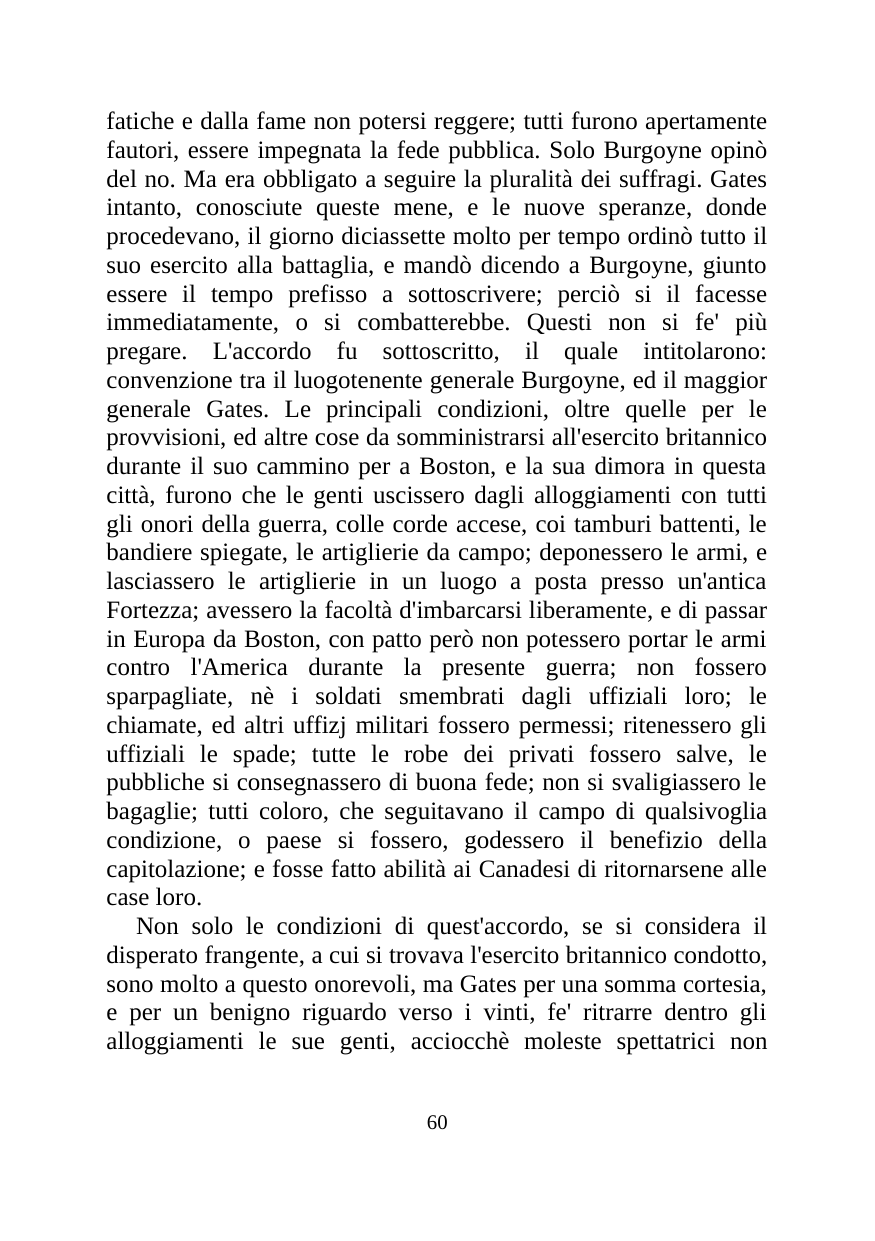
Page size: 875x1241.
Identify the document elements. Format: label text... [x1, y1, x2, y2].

text Non solo le condizioni di quest'accordo, se si considera il disperato frangente, a cui si trovava l'esercito britannico condotto, sono molto a questo onorevoli, ma Gates per una somma cortesia, e per un benigno riguardo verso i vinti, fe' ritrarre dentro gli alloggiamenti le sue genti, acciocchè moleste spettatrici non [106, 911, 768, 1055]
text fatiche e dalla fame non potersi reggere; tutti furono apertamente fautori, essere impegnata la fede pubblica. Solo Burgoyne opinò del no. Ma era obbligato a seguire la pluralità dei suffragi. Gates intanto, conosciute queste mene, e le nuove speranze, donde procedevano, il giorno diciassette molto per tempo ordinò tutto il suo esercito alla battaglia, e mandò dicendo a Burgoyne, giunto essere il tempo prefisso a sottoscrivere; perciò si il facesse immediatamente, o si combatterebbe. Questi non si fe' più pregare. L'accordo fu sottoscritto, il quale intitolarono: convenzione tra il luogotenente generale Burgoyne, ed il maggior generale Gates. Le principali condizioni, oltre quelle per le provvisioni, ed altre cose da somministrarsi all'esercito britannico durante il suo cammino per a Boston, e la sua dimora in questa città, furono che le genti uscissero dagli alloggiamenti con tutti gli onori della guerra, colle corde accese, coi tamburi battenti, le bandiere spiegate, le artiglierie da campo; deponessero le armi, e lasciassero le artiglierie in un luogo a posta presso un'antica Fortezza; avessero la facoltà d'imbarcarsi liberamente, e di passar in Europa da Boston, con patto però non potessero portar le armi contro l'America durante la presente guerra; non fossero sparpagliate, nè i soldati smembrati dagli uffiziali loro; le chiamate, ed altri uffizj militari fossero permessi; ritenessero gli uffiziali le spade; tutte le robe dei privati fossero salve, le pubbliche si consegnassero di buona fede; non si svaligiassero le bagaglie; tutti coloro, che seguitavano il campo di qualsivoglia condizione, o paese si fossero, godessero il benefizio della capitolazione; e fosse fatto abilità ai Canadesi di ritornarsene alle case loro. [106, 106, 768, 911]
